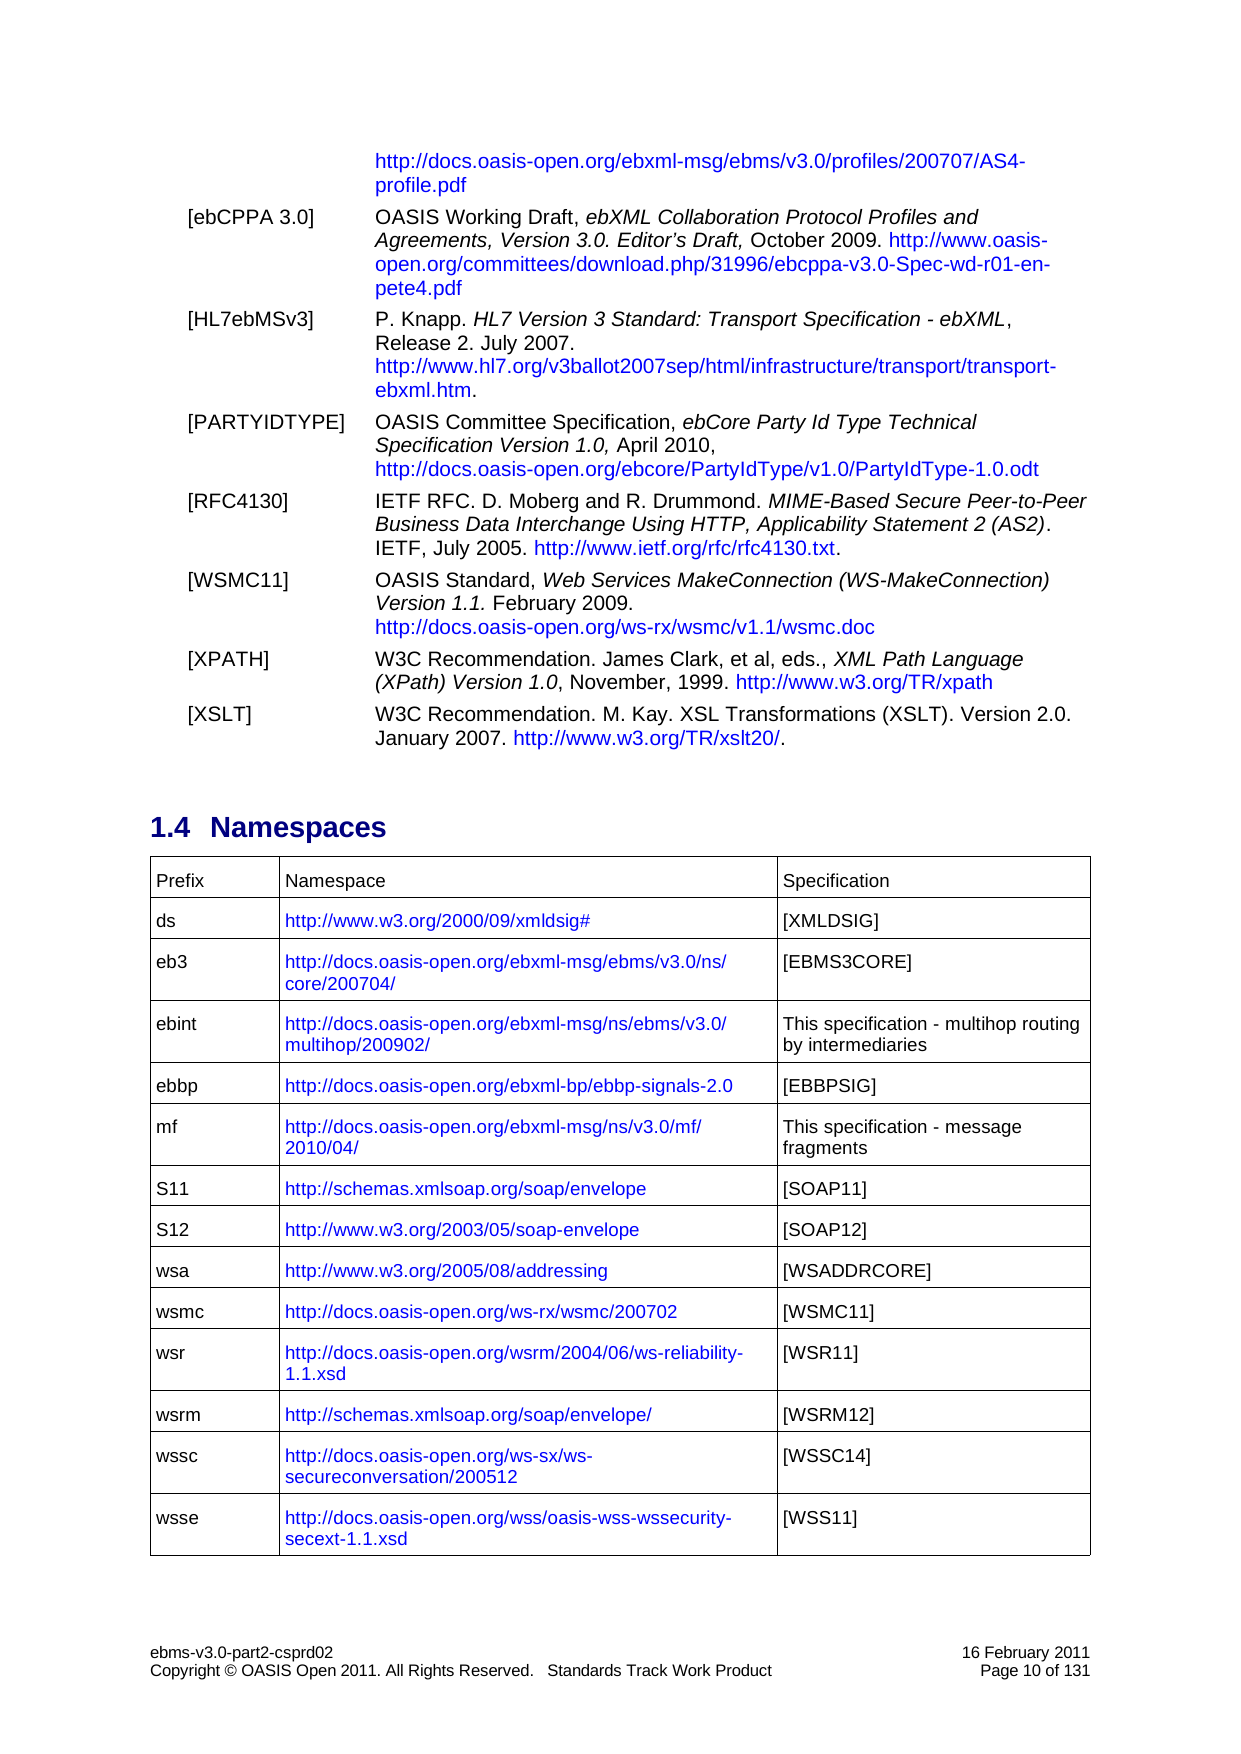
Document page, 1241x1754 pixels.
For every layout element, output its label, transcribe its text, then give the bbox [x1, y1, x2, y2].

table_cell [XMLDSIG] [778, 898, 1090, 938]
text [WSMC11] OASIS Standard, Web Services MakeConnection (WS-MakeConnection) Version 1.1. February 2009. http://docs.oasis-open.org/ws-rx/wsmc/v1.1/wsmc.doc [187, 568, 1090, 639]
table_cell [WSMC11] [778, 1288, 1090, 1328]
table_cell [WSADDRCORE] [778, 1247, 1090, 1287]
text http://docs.oasis-open.org/ebxml-msg/ebms/v3.0/profiles/200707/AS4-profile.pdf [187, 150, 1090, 197]
table_cell [WSS11] [778, 1494, 1090, 1555]
table_cell This specification - message fragments [778, 1104, 1090, 1165]
table_cell http://schemas.xmlsoap.org/soap/envelope/ [280, 1391, 777, 1431]
table_cell ds [151, 898, 279, 938]
table_cell wsse [151, 1494, 279, 1555]
text [RFC4130] IETF RFC. D. Moberg and R. Drummond. MIME-Based Secure Peer-to-Peer Business Data Interchange Using HTTP, Applicability Statement 2 (AS2). IETF, July 2005. http://www.ietf.org/rfc/rfc4130.txt. [187, 489, 1090, 560]
table_cell http://docs.oasis-open.org/wsrm/2004/06/ws-reliability-1.1.xsd [280, 1329, 777, 1390]
table_cell ebint [151, 1001, 279, 1062]
table_cell ebbp [151, 1063, 279, 1103]
table_cell http://docs.oasis-open.org/ws-sx/ws-secureconversation/200512 [280, 1432, 777, 1493]
table_cell http://www.w3.org/2005/08/addressing [280, 1247, 777, 1287]
table_cell [WSSC14] [778, 1432, 1090, 1493]
table_cell [WSRM12] [778, 1391, 1090, 1431]
table_cell http://www.w3.org/2000/09/xmldsig# [280, 898, 777, 938]
table_cell This specification - multihop routing by intermediaries [778, 1001, 1090, 1062]
table_cell S11 [151, 1166, 279, 1205]
table_cell http://docs.oasis-open.org/ebxml-msg/ns/v3.0/mf/2010/04/ [280, 1104, 777, 1165]
table_cell mf [151, 1104, 279, 1165]
table_cell http://schemas.xmlsoap.org/soap/envelope [280, 1166, 777, 1205]
table_header Prefix [151, 857, 279, 897]
table_header Specification [778, 857, 1090, 897]
table_cell [WSR11] [778, 1329, 1090, 1390]
table_cell [SOAP12] [778, 1206, 1090, 1246]
table_cell [EBMS3CORE] [778, 939, 1090, 1000]
text [XPATH] W3C Recommendation. James Clark, et al, eds., XML Path Language (XPath) Version 1.0, November, 1999. http://www.w3.org/TR/xpath [187, 647, 1090, 694]
text [HL7ebMSv3] P. Knapp. HL7 Version 3 Standard: Transport Specification - ebXML, Release 2. July 2007. http://www.hl7.org/v3ballot2007sep/html/infrastructure/transport/transport-ebxml.htm. [187, 308, 1090, 402]
table_cell wssc [151, 1432, 279, 1493]
table_cell http://docs.oasis-open.org/ebxml-msg/ns/ebms/v3.0/multihop/200902/ [280, 1001, 777, 1062]
table_cell [SOAP11] [778, 1166, 1090, 1205]
text [XSLT] W3C Recommendation. M. Kay. XSL Transformations (XSLT). Version 2.0. January 2007. http://www.w3.org/TR/xslt20/. [187, 703, 1090, 750]
table_cell wsa [151, 1247, 279, 1287]
table_header Namespace [280, 857, 777, 897]
text [PARTYIDTYPE] OASIS Committee Specification, ebCore Party Id Type Technical Specification Version 1.0, April 2010, http://docs.oasis-open.org/ebcore/PartyIdType/v1.0/PartyIdType-1.0.odt [187, 410, 1090, 481]
table_cell http://www.w3.org/2003/05/soap-envelope [280, 1206, 777, 1246]
table_cell eb3 [151, 939, 279, 1000]
table_cell http://docs.oasis-open.org/wss/oasis-wss-wssecurity-secext-1.1.xsd [280, 1494, 777, 1555]
table_cell wsr [151, 1329, 279, 1390]
table_cell http://docs.oasis-open.org/ebxml-bp/ebbp-signals-2.0 [280, 1063, 777, 1103]
table_cell S12 [151, 1206, 279, 1246]
table_cell wsrm [151, 1391, 279, 1431]
table_cell http://docs.oasis-open.org/ws-rx/wsmc/200702 [280, 1288, 777, 1328]
subtitle Namespaces [150, 811, 1090, 843]
text [ebCPPA 3.0] OASIS Working Draft, ebXML Collaboration Protocol Profiles and Agreements, Version 3.0. Editor’s Draft, October 2009. http://www.oasis-open.org/committees/download.php/31996/ebcppa-v3.0-Spec-wd-r01-en-pete4.pdf [187, 205, 1090, 299]
table_cell http://docs.oasis-open.org/ebxml-msg/ebms/v3.0/ns/core/200704/ [280, 939, 777, 1000]
table_cell wsmc [151, 1288, 279, 1328]
table_cell [EBBPSIG] [778, 1063, 1090, 1103]
